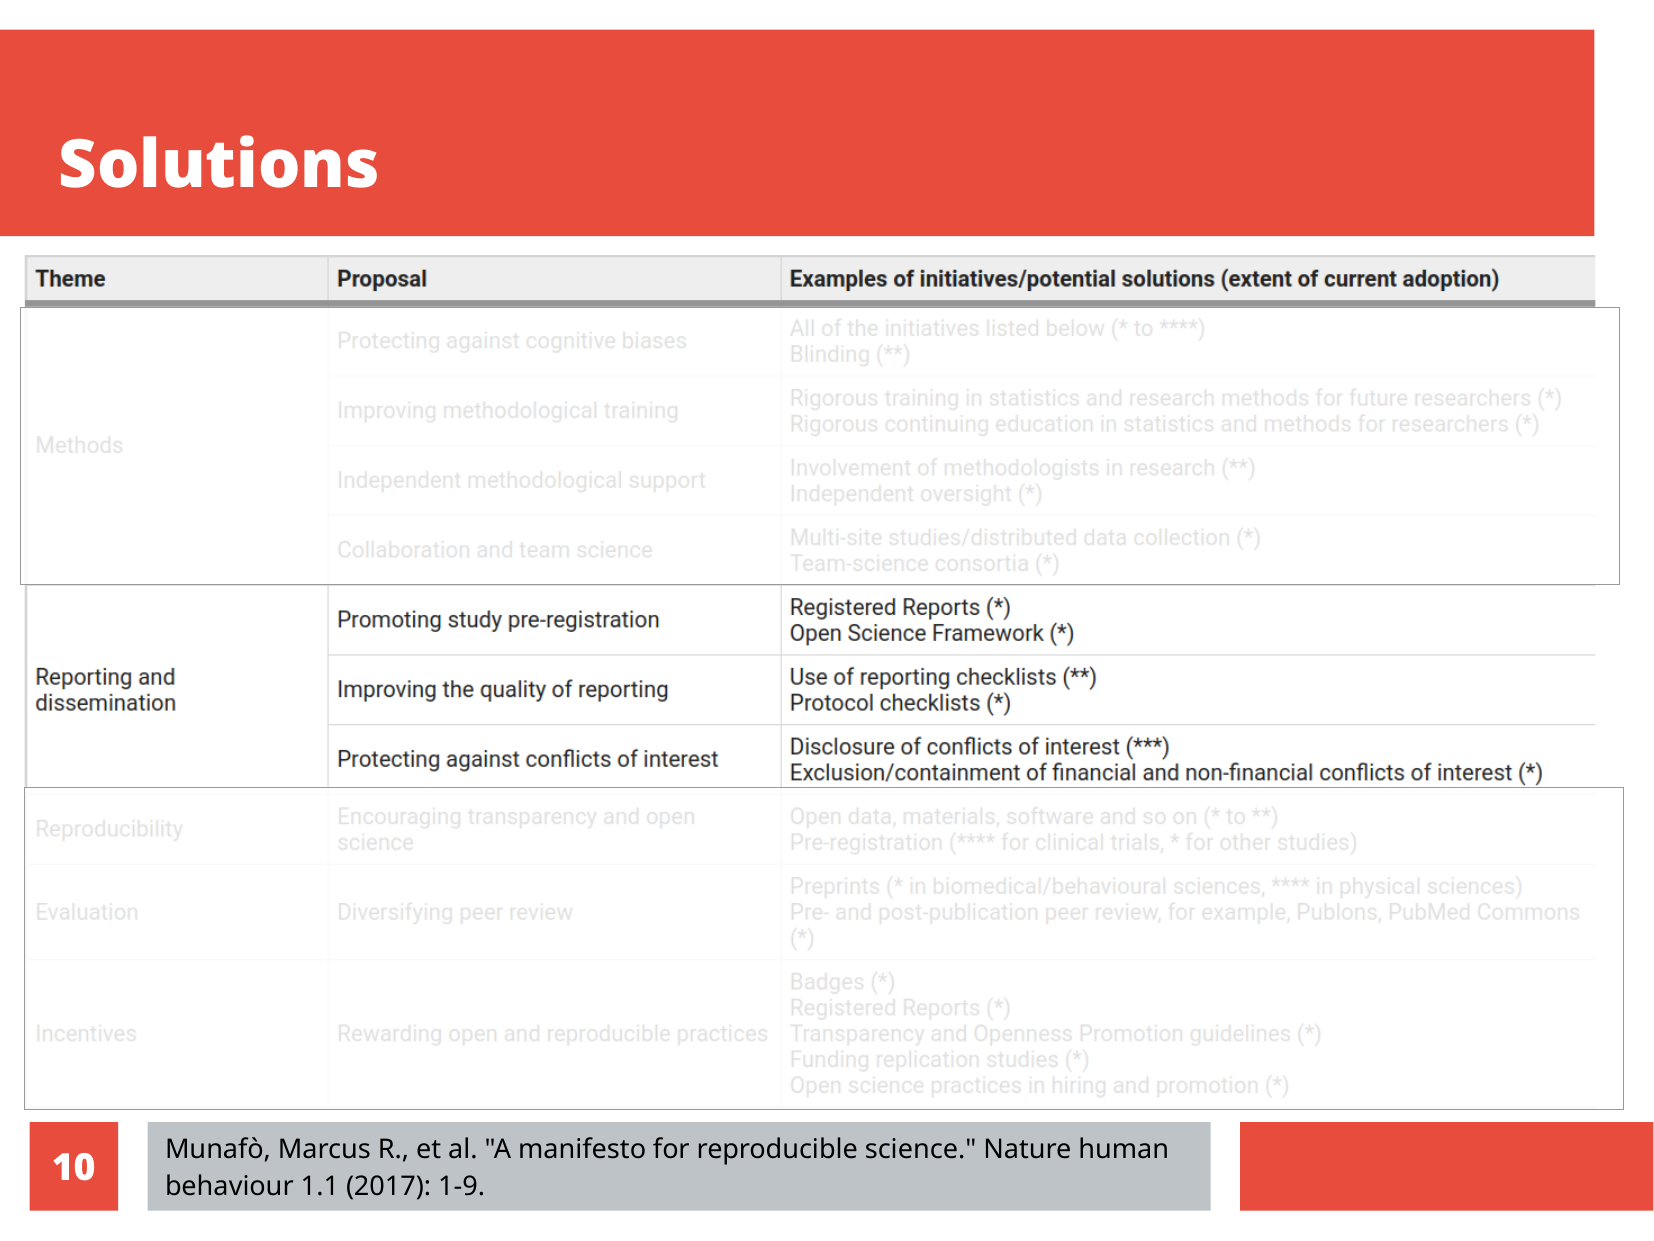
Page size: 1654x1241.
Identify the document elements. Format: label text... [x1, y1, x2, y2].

text_box [20, 307, 1620, 585]
title Solutions [59, 59, 1595, 207]
text_box Munafò, Marcus R., et al. "A manifesto for reproducible science." Nature human behaviour 1.1 (2017): 1-9. [150, 1122, 1186, 1201]
picture [24, 255, 1596, 307]
picture [24, 585, 1596, 787]
text_box [24, 787, 1624, 1110]
